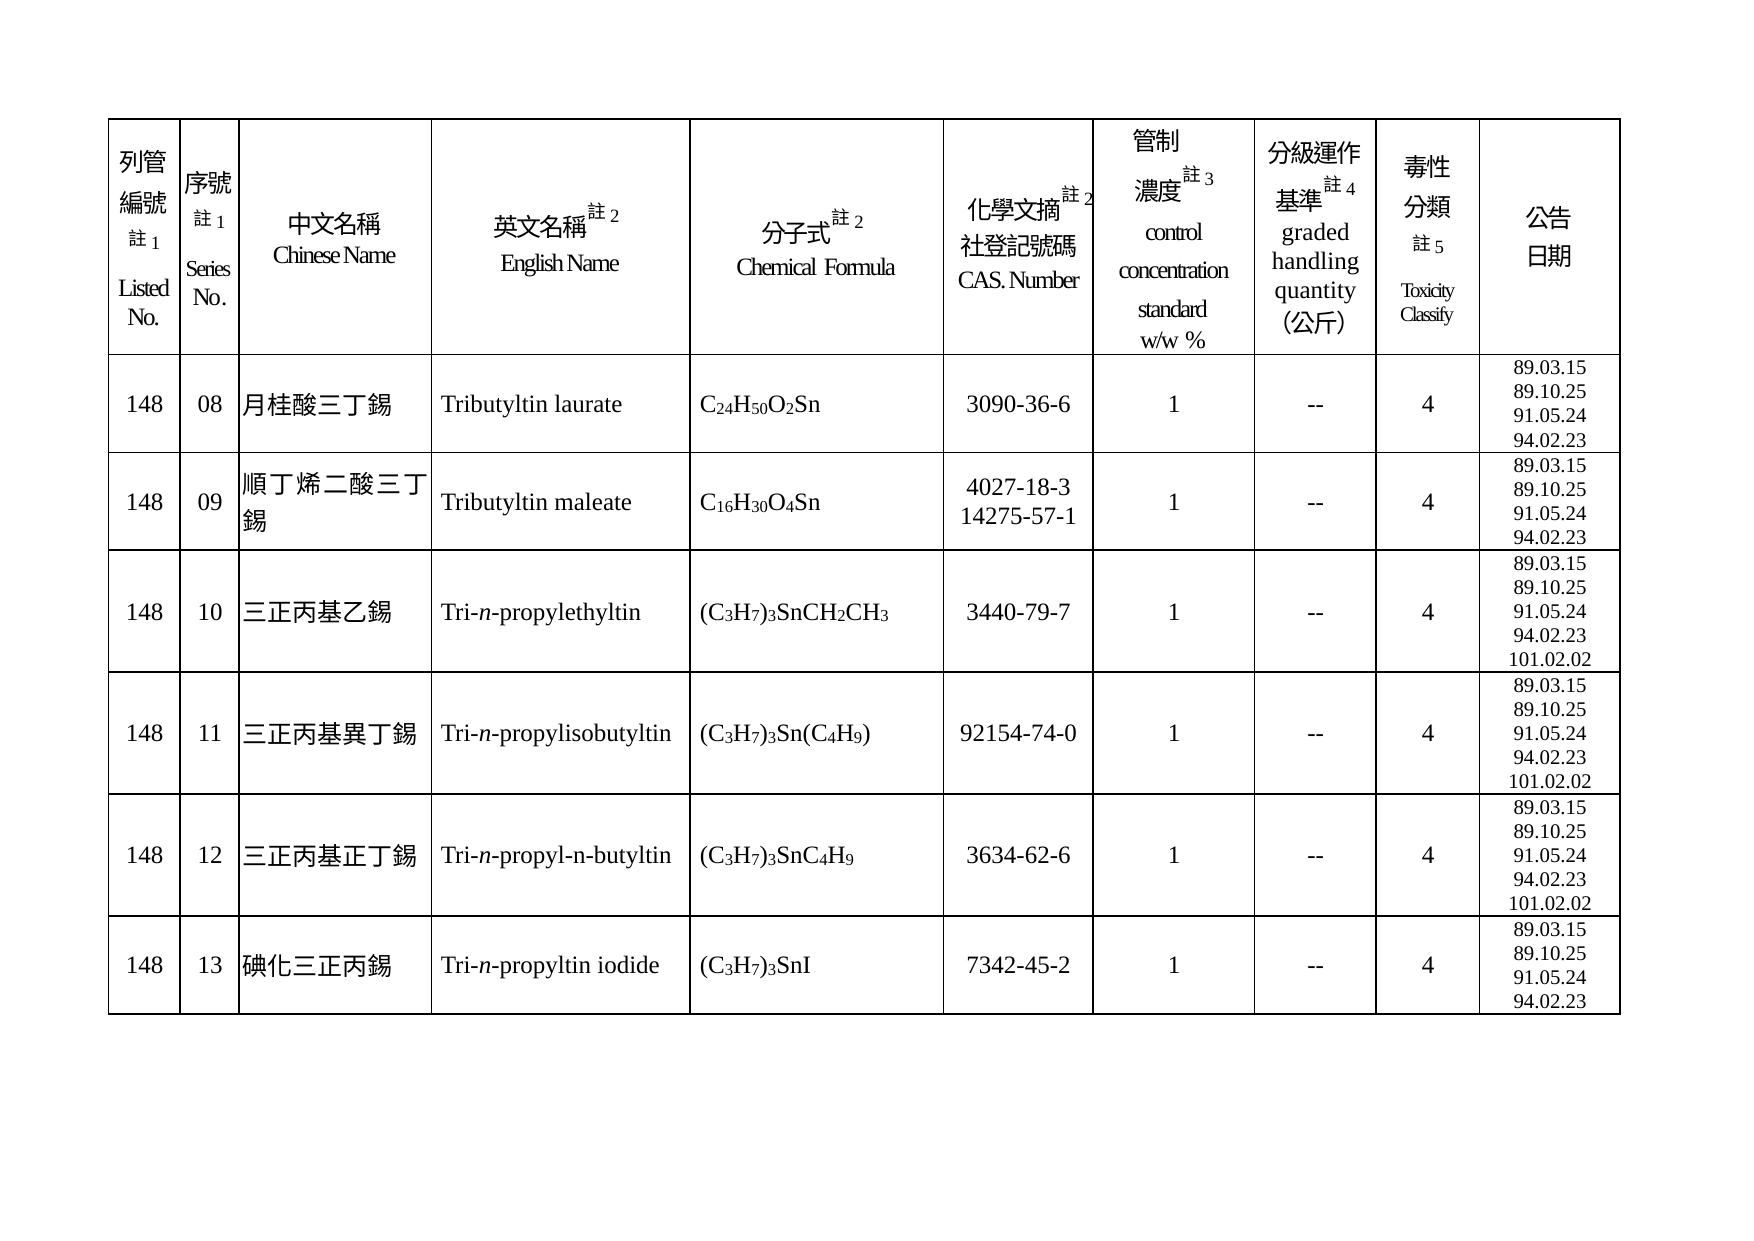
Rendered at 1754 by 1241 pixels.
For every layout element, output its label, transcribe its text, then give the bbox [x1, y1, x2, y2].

table_header 分子式註2 Chemical Formula [691, 120, 943, 354]
table_cell C16H30O4Sn [691, 453, 943, 549]
table_cell 1 [1094, 453, 1254, 549]
table_cell 月桂酸三丁錫 [240, 355, 431, 452]
table_cell 89.03.15 89.10.25 91.05.24 94.02.23 [1480, 917, 1619, 1013]
table_cell 4 [1377, 673, 1479, 793]
table_cell 碘化三正丙錫 [240, 917, 431, 1013]
table_cell 92154-74-0 [944, 673, 1092, 793]
table_cell 3440-79-7 [944, 551, 1092, 671]
table_cell 148 [109, 673, 179, 793]
table_cell (C3H7)3SnCH2CH3 [691, 551, 943, 671]
table_cell 11 [181, 673, 238, 793]
table_header 英文名稱註2 English Name [432, 120, 689, 354]
table_cell (C3H7)3SnC4H9 [691, 795, 943, 915]
table_cell 7342-45-2 [944, 917, 1092, 1013]
table_cell 89.03.15 89.10.25 91.05.24 94.02.23 101.02.02 [1480, 795, 1619, 915]
table_cell 10 [181, 551, 238, 671]
table_cell 148 [109, 795, 179, 915]
table_cell 三正丙基正丁錫 [240, 795, 431, 915]
table_cell 89.03.15 89.10.25 91.05.24 94.02.23 [1480, 355, 1619, 452]
table_cell 1 [1094, 673, 1254, 793]
table_cell 12 [181, 795, 238, 915]
table_cell 89.03.15 89.10.25 91.05.24 94.02.23 [1480, 453, 1619, 549]
table_cell 3634-62-6 [944, 795, 1092, 915]
table_cell 1 [1094, 917, 1254, 1013]
table_cell 4 [1377, 355, 1479, 452]
table_cell 4 [1377, 551, 1479, 671]
table_cell 148 [109, 355, 179, 452]
table_cell 148 [109, 453, 179, 549]
table_cell 1 [1094, 795, 1254, 915]
table_cell 順丁烯二酸三丁錫 [240, 453, 431, 549]
table_cell Tributyltin laurate [432, 355, 689, 452]
table_cell 89.03.15 89.10.25 91.05.24 94.02.23 101.02.02 [1480, 673, 1619, 793]
table_cell 4 [1377, 453, 1479, 549]
table_cell Tri-n-propyl-n-butyltin [432, 795, 689, 915]
table_cell (C3H7)3SnI [691, 917, 943, 1013]
table_header 序號 註1 Series No. [181, 120, 238, 354]
table_cell -- [1255, 551, 1375, 671]
table_cell 4 [1377, 917, 1479, 1013]
table_cell -- [1255, 453, 1375, 549]
table_header 化學文摘註2 社登記號碼 CAS. Number [944, 120, 1092, 354]
table_cell 08 [181, 355, 238, 452]
table_header 公告 日期 [1480, 120, 1619, 354]
table_header 列管 編號 註1 Listed No. [109, 120, 179, 354]
table_cell 13 [181, 917, 238, 1013]
table_header 管制 濃度註3 control concentration standard w/w % [1094, 120, 1254, 354]
table_cell 4 [1377, 795, 1479, 915]
table_cell 09 [181, 453, 238, 549]
table_cell Tri-n-propylethyltin [432, 551, 689, 671]
table_cell (C3H7)3Sn(C4H9) [691, 673, 943, 793]
table_cell Tributyltin maleate [432, 453, 689, 549]
table_cell -- [1255, 795, 1375, 915]
table_cell 1 [1094, 551, 1254, 671]
table_header 毒性 分類 註5 Toxicity Classify [1377, 120, 1479, 354]
table_header 中文名稱 Chinese Name [240, 120, 431, 354]
table_cell 3090-36-6 [944, 355, 1092, 452]
table_cell C24H50O2Sn [691, 355, 943, 452]
table_cell 89.03.15 89.10.25 91.05.24 94.02.23 101.02.02 [1480, 551, 1619, 671]
table_cell -- [1255, 917, 1375, 1013]
table_cell 三正丙基乙錫 [240, 551, 431, 671]
table_cell 1 [1094, 355, 1254, 452]
table_cell 4027-18-3 14275-57-1 [944, 453, 1092, 549]
table_cell Tri-n-propyltin iodide [432, 917, 689, 1013]
table_header 分級運作 基準註4 graded handling quantity （公斤） [1255, 120, 1375, 354]
table_cell -- [1255, 355, 1375, 452]
table_cell 148 [109, 551, 179, 671]
table_cell 三正丙基異丁錫 [240, 673, 431, 793]
table_cell 148 [109, 917, 179, 1013]
table_cell Tri-n-propylisobutyltin [432, 673, 689, 793]
table_cell -- [1255, 673, 1375, 793]
